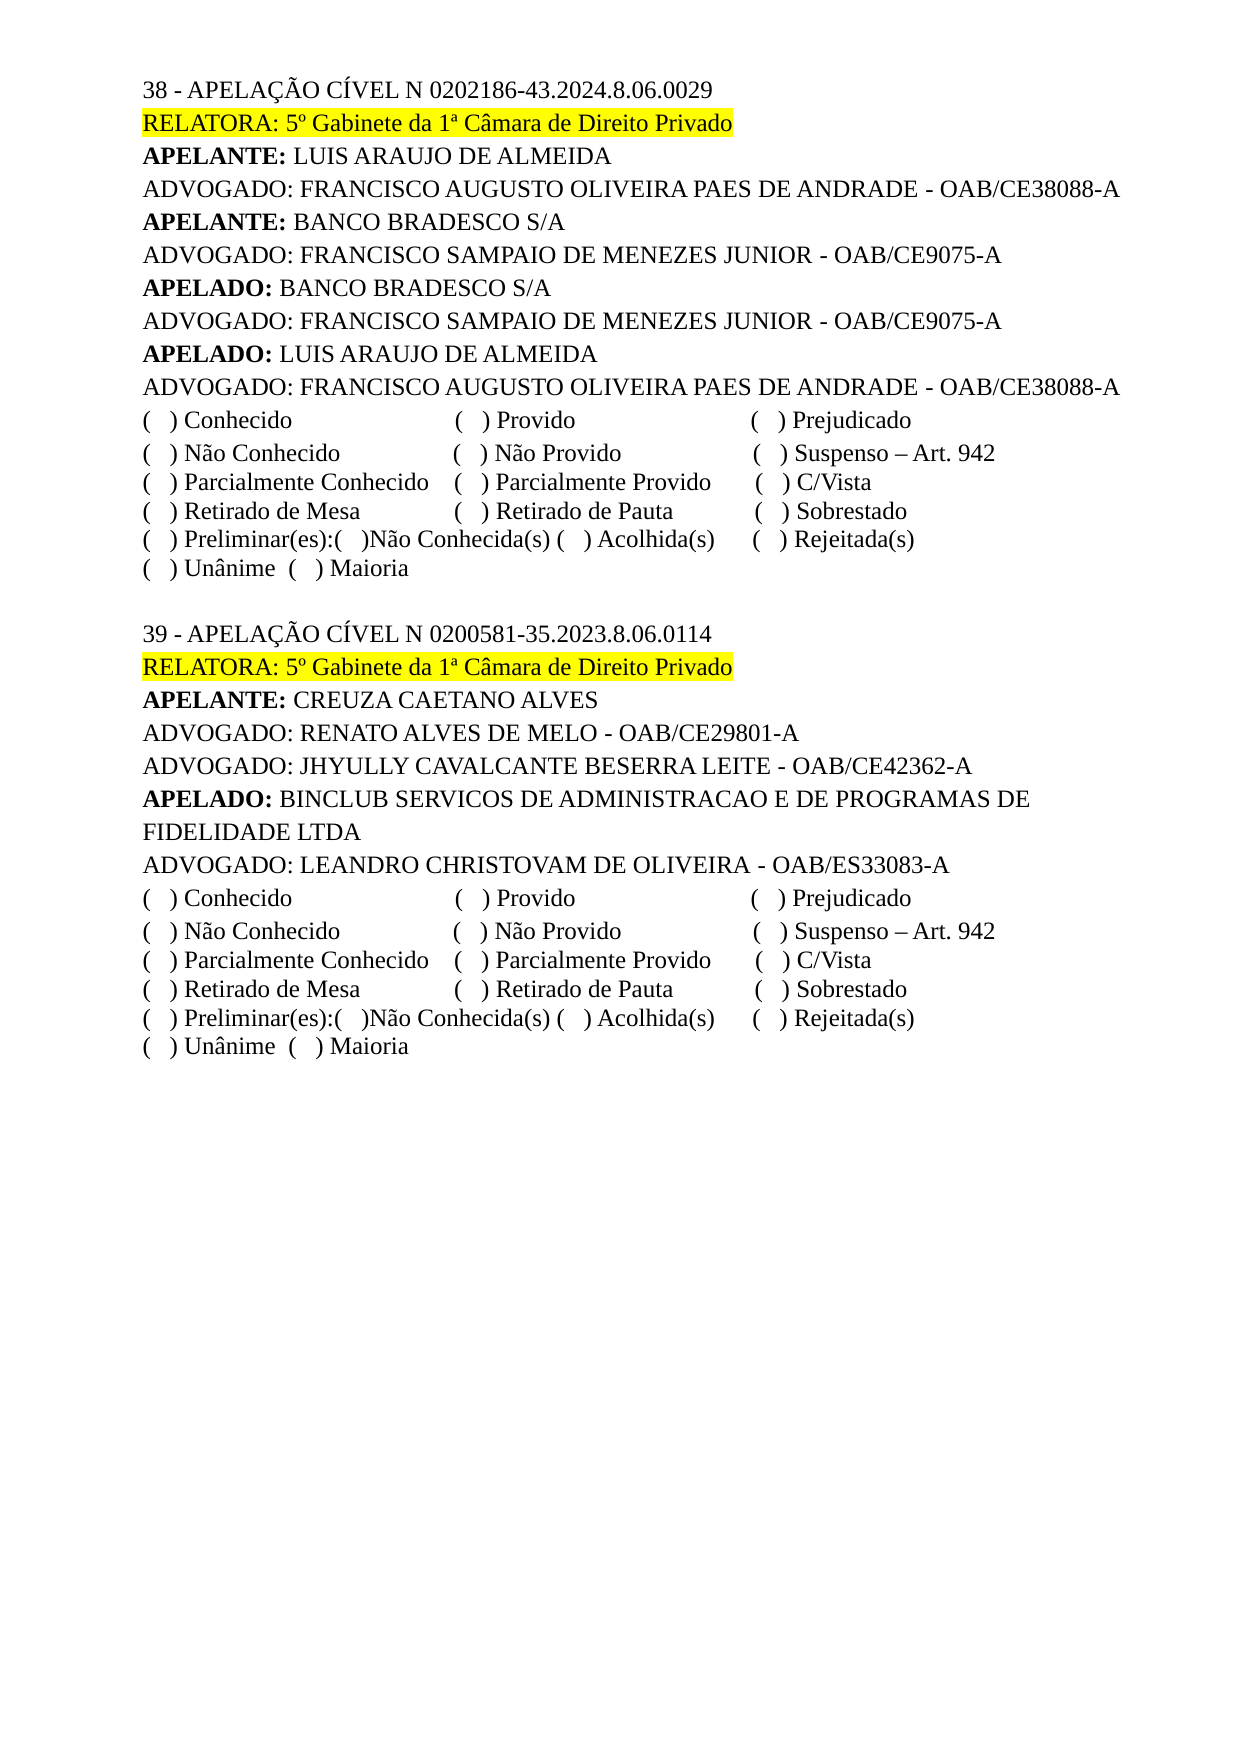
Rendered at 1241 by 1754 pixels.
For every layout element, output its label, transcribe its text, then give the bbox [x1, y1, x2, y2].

text ( ) Retirado de Mesa ( ) Retirado de Pauta ( ) Sobrestado [142, 496, 1158, 524]
text ( ) Parcialmente Conhecido ( ) Parcialmente Provido ( ) C/Vista [142, 467, 1158, 496]
text ( ) Preliminar(es):( )Não Conhecida(s) ( ) Acolhida(s) ( ) Rejeitada(s) [142, 524, 1158, 553]
text ( ) Preliminar(es):( )Não Conhecida(s) ( ) Acolhida(s) ( ) Rejeitada(s) [142, 1003, 1158, 1031]
text ( ) Parcialmente Conhecido ( ) Parcialmente Provido ( ) C/Vista [142, 945, 1158, 974]
text ( ) Não Conhecido ( ) Não Provido ( ) Suspenso – Art. 942 [142, 438, 1158, 467]
text ( ) Não Conhecido ( ) Não Provido ( ) Suspenso – Art. 942 [142, 916, 1158, 945]
text ( ) Unânime ( ) Maioria [142, 1031, 1141, 1159]
text ( ) Unânime ( ) Maioria 39 - APELAÇÃO CÍVEL N 0200581-35.2023.8.06.0114 RELATORA: 5º Gabinete da 1ª Câmara de Direito Privado APELANTE: CREUZA CAETANO ALVES ADVOGADO: RENATO ALVES DE MELO - OAB/CE29801-A ADVOGADO: JHYULLY CAVALCANTE BESERRA LEITE - OAB/CE42362-A APELADO: BINCLUB SERVICOS DE ADMINISTRACAO E DE PROGRAMAS DE FIDELIDADE LTDA ADVOGADO: LEANDRO CHRISTOVAM DE OLIVEIRA - OAB/ES33083-A ( ) Conhecido ( ) Provido ( ) Prejudicado [142, 553, 1141, 912]
text 38 - APELAÇÃO CÍVEL N 0202186-43.2024.8.06.0029 RELATORA: 5º Gabinete da 1ª Câmara de Direito Privado APELANTE: LUIS ARAUJO DE ALMEIDA ADVOGADO: FRANCISCO AUGUSTO OLIVEIRA PAES DE ANDRADE - OAB/CE38088-A APELANTE: BANCO BRADESCO S/A ADVOGADO: FRANCISCO SAMPAIO DE MENEZES JUNIOR - OAB/CE9075-A APELADO: BANCO BRADESCO S/A ADVOGADO: FRANCISCO SAMPAIO DE MENEZES JUNIOR - OAB/CE9075-A APELADO: LUIS ARAUJO DE ALMEIDA ADVOGADO: FRANCISCO AUGUSTO OLIVEIRA PAES DE ANDRADE - OAB/CE38088-A ( ) Conhecido ( ) Provido ( ) Prejudicado [142, 75, 1141, 434]
text ( ) Retirado de Mesa ( ) Retirado de Pauta ( ) Sobrestado [142, 974, 1158, 1003]
